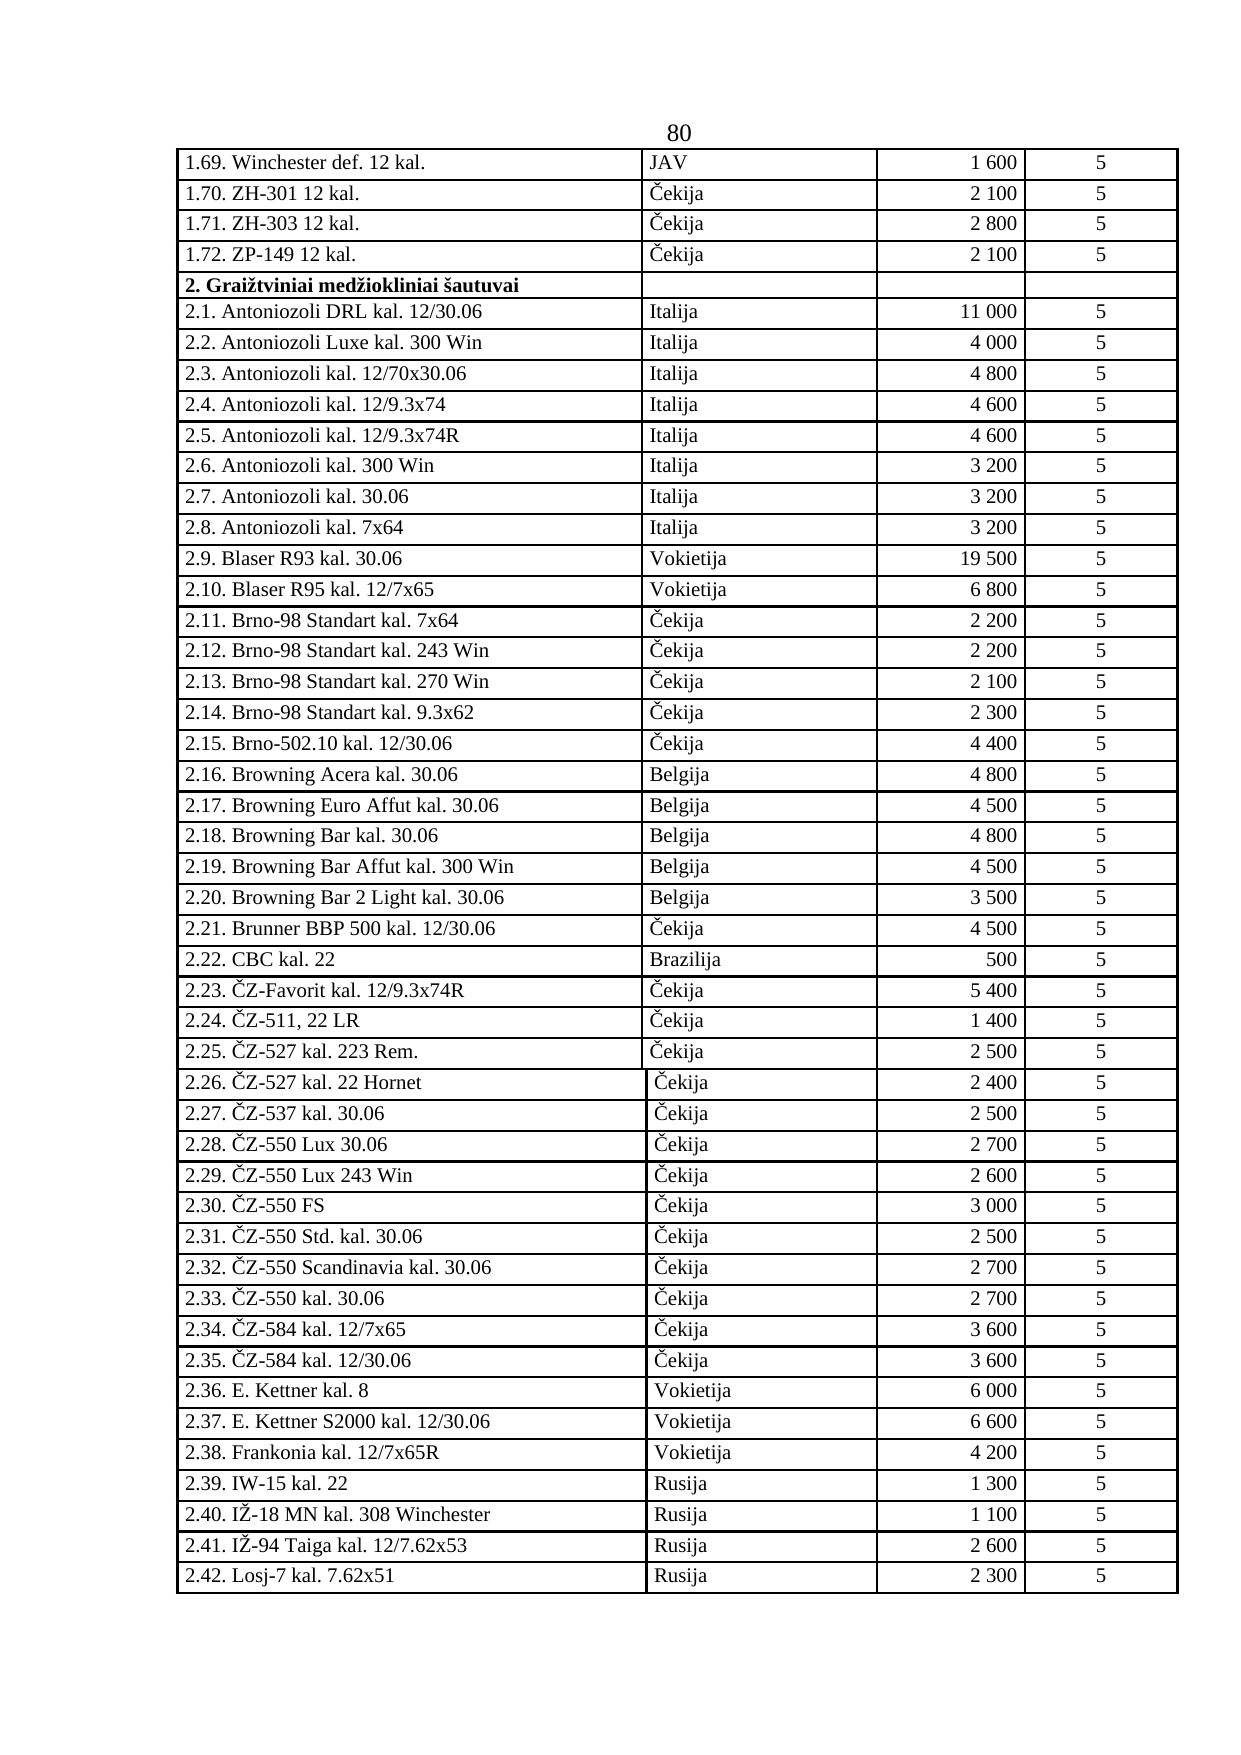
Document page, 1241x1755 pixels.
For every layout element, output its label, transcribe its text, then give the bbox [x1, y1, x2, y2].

table_cell 5 [1026, 1224, 1176, 1253]
table_cell Italija [643, 361, 876, 389]
table_cell 2 500 [878, 1101, 1024, 1129]
table_cell 5 [1026, 1317, 1176, 1345]
table_cell Čekija [643, 669, 876, 698]
table_cell 1 100 [878, 1502, 1024, 1530]
table_cell 2.33. ČZ-550 kal. 30.06 [179, 1286, 645, 1314]
table_cell Čekija [648, 1255, 876, 1284]
table_cell Italija [643, 453, 876, 482]
table_cell 5 [1026, 638, 1176, 667]
table_cell 6 800 [878, 577, 1024, 605]
table_cell [643, 273, 876, 297]
table_cell Italija [643, 515, 876, 544]
table_cell Čekija [643, 916, 876, 944]
table_cell 2.19. Browning Bar Affut kal. 300 Win [179, 854, 641, 883]
table_cell Vokietija [643, 577, 876, 605]
table_cell 2 100 [878, 242, 1024, 271]
table_cell Vokietija [648, 1440, 876, 1469]
table_cell Čekija [648, 1163, 876, 1191]
table_cell 2. Graižtviniai medžiokliniai šautuvai [179, 273, 641, 297]
table_cell Čekija [648, 1132, 876, 1160]
table_cell 4 800 [878, 361, 1024, 389]
table_cell Čekija [643, 242, 876, 271]
table_cell 2.35. ČZ-584 kal. 12/30.06 [179, 1348, 645, 1376]
table_cell 2 600 [878, 1163, 1024, 1191]
table_cell Čekija [648, 1101, 876, 1129]
table_cell Čekija [643, 978, 876, 1006]
table_cell 2 100 [878, 181, 1024, 209]
table_cell 2.9. Blaser R93 kal. 30.06 [179, 546, 641, 574]
table_cell 4 500 [878, 916, 1024, 944]
table_cell 5 [1026, 1132, 1176, 1160]
table_cell Čekija [643, 608, 876, 636]
table_cell 2 100 [878, 669, 1024, 698]
table_cell 2 700 [878, 1286, 1024, 1314]
table_cell 2.32. ČZ-550 Scandinavia kal. 30.06 [179, 1255, 645, 1284]
table_cell 5 [1026, 700, 1176, 729]
table_cell Belgija [643, 885, 876, 914]
table_cell Čekija [648, 1070, 876, 1099]
table_cell 2.13. Brno-98 Standart kal. 270 Win [179, 669, 641, 698]
table_cell 2 400 [878, 1070, 1024, 1099]
table_cell 5 [1026, 1070, 1176, 1099]
table_cell Čekija [648, 1224, 876, 1253]
table_cell 2.8. Antoniozoli kal. 7x64 [179, 515, 641, 544]
table_cell 5 [1026, 1163, 1176, 1191]
table_cell 5 [1026, 885, 1176, 914]
table_cell 2.6. Antoniozoli kal. 300 Win [179, 453, 641, 482]
table_cell 4 200 [878, 1440, 1024, 1469]
table_cell 5 [1026, 546, 1176, 574]
table_cell 5 [1026, 392, 1176, 420]
table_cell 5 [1026, 242, 1176, 271]
table_cell 5 [1026, 608, 1176, 636]
table_cell 2.36. E. Kettner kal. 8 [179, 1378, 645, 1407]
table_cell 2 700 [878, 1255, 1024, 1284]
table_cell 5 [1026, 947, 1176, 975]
table_cell 2 200 [878, 608, 1024, 636]
table_cell 5 [1026, 1440, 1176, 1469]
table_cell [1026, 273, 1176, 297]
table_cell Belgija [643, 762, 876, 790]
table_cell 2.29. ČZ-550 Lux 243 Win [179, 1163, 645, 1191]
table_cell Čekija [648, 1193, 876, 1222]
table_cell 5 [1026, 211, 1176, 240]
table_cell 5 [1026, 916, 1176, 944]
table_cell 5 [1026, 330, 1176, 359]
table_cell 5 [1026, 484, 1176, 513]
table_cell 500 [878, 947, 1024, 975]
table_cell Čekija [643, 638, 876, 667]
table_cell 5 [1026, 1563, 1176, 1592]
table_cell Belgija [643, 793, 876, 821]
table_cell 2.22. CBC kal. 22 [179, 947, 641, 975]
table_cell 5 [1026, 823, 1176, 852]
table_cell 2.21. Brunner BBP 500 kal. 12/30.06 [179, 916, 641, 944]
table_cell Rusija [648, 1471, 876, 1499]
table_cell 2 800 [878, 211, 1024, 240]
table_cell 5 [1026, 1378, 1176, 1407]
table_cell 5 [1026, 1255, 1176, 1284]
table_cell 5 [1026, 1409, 1176, 1438]
table_cell Čekija [643, 1039, 876, 1068]
table_cell 11 000 [878, 299, 1024, 328]
table_cell 2 600 [878, 1533, 1024, 1561]
table_cell 2.42. Losj-7 kal. 7.62x51 [179, 1563, 645, 1592]
table_cell 2.23. ČZ-Favorit kal. 12/9.3x74R [179, 978, 641, 1006]
table_cell 5 [1026, 150, 1176, 178]
table_cell 5 [1026, 1039, 1176, 1068]
table_cell Čekija [643, 700, 876, 729]
table_cell 2 500 [878, 1224, 1024, 1253]
table_cell Vokietija [648, 1378, 876, 1407]
table_cell 2 700 [878, 1132, 1024, 1160]
table_cell 1.72. ZP-149 12 kal. [179, 242, 641, 271]
table_cell Čekija [643, 1008, 876, 1037]
table_cell 5 [1026, 854, 1176, 883]
table_cell Čekija [643, 731, 876, 759]
table_cell 2.4. Antoniozoli kal. 12/9.3x74 [179, 392, 641, 420]
table_cell 5 [1026, 181, 1176, 209]
table_cell Rusija [648, 1502, 876, 1530]
table_cell Čekija [643, 211, 876, 240]
table_cell 5 [1026, 1533, 1176, 1561]
table_cell 2.34. ČZ-584 kal. 12/7x65 [179, 1317, 645, 1345]
table_cell 2.25. ČZ-527 kal. 223 Rem. [179, 1039, 641, 1068]
table_cell 3 000 [878, 1193, 1024, 1222]
table_cell 5 [1026, 515, 1176, 544]
table_cell Čekija [648, 1286, 876, 1314]
table_cell 4 500 [878, 793, 1024, 821]
table_cell 3 500 [878, 885, 1024, 914]
table_cell Belgija [643, 823, 876, 852]
table_cell 5 [1026, 762, 1176, 790]
table_cell 4 800 [878, 823, 1024, 852]
table_cell 6 000 [878, 1378, 1024, 1407]
table_cell 2 300 [878, 700, 1024, 729]
table_cell 4 600 [878, 392, 1024, 420]
table_cell Čekija [643, 181, 876, 209]
table_cell [878, 273, 1024, 297]
table_cell 2.39. IW-15 kal. 22 [179, 1471, 645, 1499]
table_cell 2.41. IŽ-94 Taiga kal. 12/7.62x53 [179, 1533, 645, 1561]
table_cell 2.16. Browning Acera kal. 30.06 [179, 762, 641, 790]
table_cell 4 400 [878, 731, 1024, 759]
table_cell 3 200 [878, 453, 1024, 482]
table_cell Čekija [648, 1348, 876, 1376]
table_cell 4 500 [878, 854, 1024, 883]
table_cell 2.18. Browning Bar kal. 30.06 [179, 823, 641, 852]
table_cell 2 300 [878, 1563, 1024, 1592]
table_cell 2.5. Antoniozoli kal. 12/9.3x74R [179, 423, 641, 451]
table_cell Belgija [643, 854, 876, 883]
table_cell 5 [1026, 1348, 1176, 1376]
table_cell 2 500 [878, 1039, 1024, 1068]
table_cell 3 200 [878, 484, 1024, 513]
table_cell 2.26. ČZ-527 kal. 22 Hornet [179, 1070, 645, 1099]
table_cell 2.20. Browning Bar 2 Light kal. 30.06 [179, 885, 641, 914]
table_cell 19 500 [878, 546, 1024, 574]
table_cell 5 [1026, 978, 1176, 1006]
table_cell Italija [643, 423, 876, 451]
table_cell 6 600 [878, 1409, 1024, 1438]
table_cell 2.15. Brno-502.10 kal. 12/30.06 [179, 731, 641, 759]
table_cell 2.27. ČZ-537 kal. 30.06 [179, 1101, 645, 1129]
table_cell 5 [1026, 577, 1176, 605]
table_cell Italija [643, 484, 876, 513]
table_cell Italija [643, 330, 876, 359]
table_cell 2 200 [878, 638, 1024, 667]
table_cell 5 [1026, 1193, 1176, 1222]
table_cell 5 [1026, 453, 1176, 482]
table_cell 1.70. ZH-301 12 kal. [179, 181, 641, 209]
table_cell 1.71. ZH-303 12 kal. [179, 211, 641, 240]
table_cell 5 [1026, 1502, 1176, 1530]
table_cell JAV [643, 150, 876, 178]
table_cell 2.10. Blaser R95 kal. 12/7x65 [179, 577, 641, 605]
table_cell 5 [1026, 1286, 1176, 1314]
table_cell 5 [1026, 299, 1176, 328]
table_cell Čekija [648, 1317, 876, 1345]
table_cell 1 600 [878, 150, 1024, 178]
table_cell 1 300 [878, 1471, 1024, 1499]
table_cell 1.69. Winchester def. 12 kal. [179, 150, 641, 178]
table_cell 2.12. Brno-98 Standart kal. 243 Win [179, 638, 641, 667]
table_cell 5 [1026, 731, 1176, 759]
table_cell 5 [1026, 793, 1176, 821]
table_cell 2.14. Brno-98 Standart kal. 9.3x62 [179, 700, 641, 729]
table_cell 2.28. ČZ-550 Lux 30.06 [179, 1132, 645, 1160]
table_cell 2.17. Browning Euro Affut kal. 30.06 [179, 793, 641, 821]
table_cell Brazilija [643, 947, 876, 975]
table_cell 5 [1026, 1008, 1176, 1037]
table_cell Rusija [648, 1563, 876, 1592]
table_cell 5 400 [878, 978, 1024, 1006]
table_cell 2.3. Antoniozoli kal. 12/70x30.06 [179, 361, 641, 389]
table_cell 3 200 [878, 515, 1024, 544]
table_cell 4 000 [878, 330, 1024, 359]
table_cell 5 [1026, 423, 1176, 451]
table_cell 3 600 [878, 1348, 1024, 1376]
table_cell 2.31. ČZ-550 Std. kal. 30.06 [179, 1224, 645, 1253]
table_cell 2.7. Antoniozoli kal. 30.06 [179, 484, 641, 513]
table_cell 2.11. Brno-98 Standart kal. 7x64 [179, 608, 641, 636]
table_cell 2.40. IŽ-18 MN kal. 308 Winchester [179, 1502, 645, 1530]
table_cell 2.38. Frankonia kal. 12/7x65R [179, 1440, 645, 1469]
table_cell 2.37. E. Kettner S2000 kal. 12/30.06 [179, 1409, 645, 1438]
table_cell 3 600 [878, 1317, 1024, 1345]
table_cell 2.2. Antoniozoli Luxe kal. 300 Win [179, 330, 641, 359]
table_cell 1 400 [878, 1008, 1024, 1037]
table_cell Vokietija [643, 546, 876, 574]
table_cell 4 600 [878, 423, 1024, 451]
table_cell Italija [643, 392, 876, 420]
table_cell 5 [1026, 669, 1176, 698]
table_cell 4 800 [878, 762, 1024, 790]
table_cell 5 [1026, 1471, 1176, 1499]
table_cell Rusija [648, 1533, 876, 1561]
table_cell 5 [1026, 1101, 1176, 1129]
table_cell 2.30. ČZ-550 FS [179, 1193, 645, 1222]
table_cell Vokietija [648, 1409, 876, 1438]
table_cell 2.24. ČZ-511, 22 LR [179, 1008, 641, 1037]
table_cell Italija [643, 299, 876, 328]
table_cell 2.1. Antoniozoli DRL kal. 12/30.06 [179, 299, 641, 328]
table_cell 5 [1026, 361, 1176, 389]
